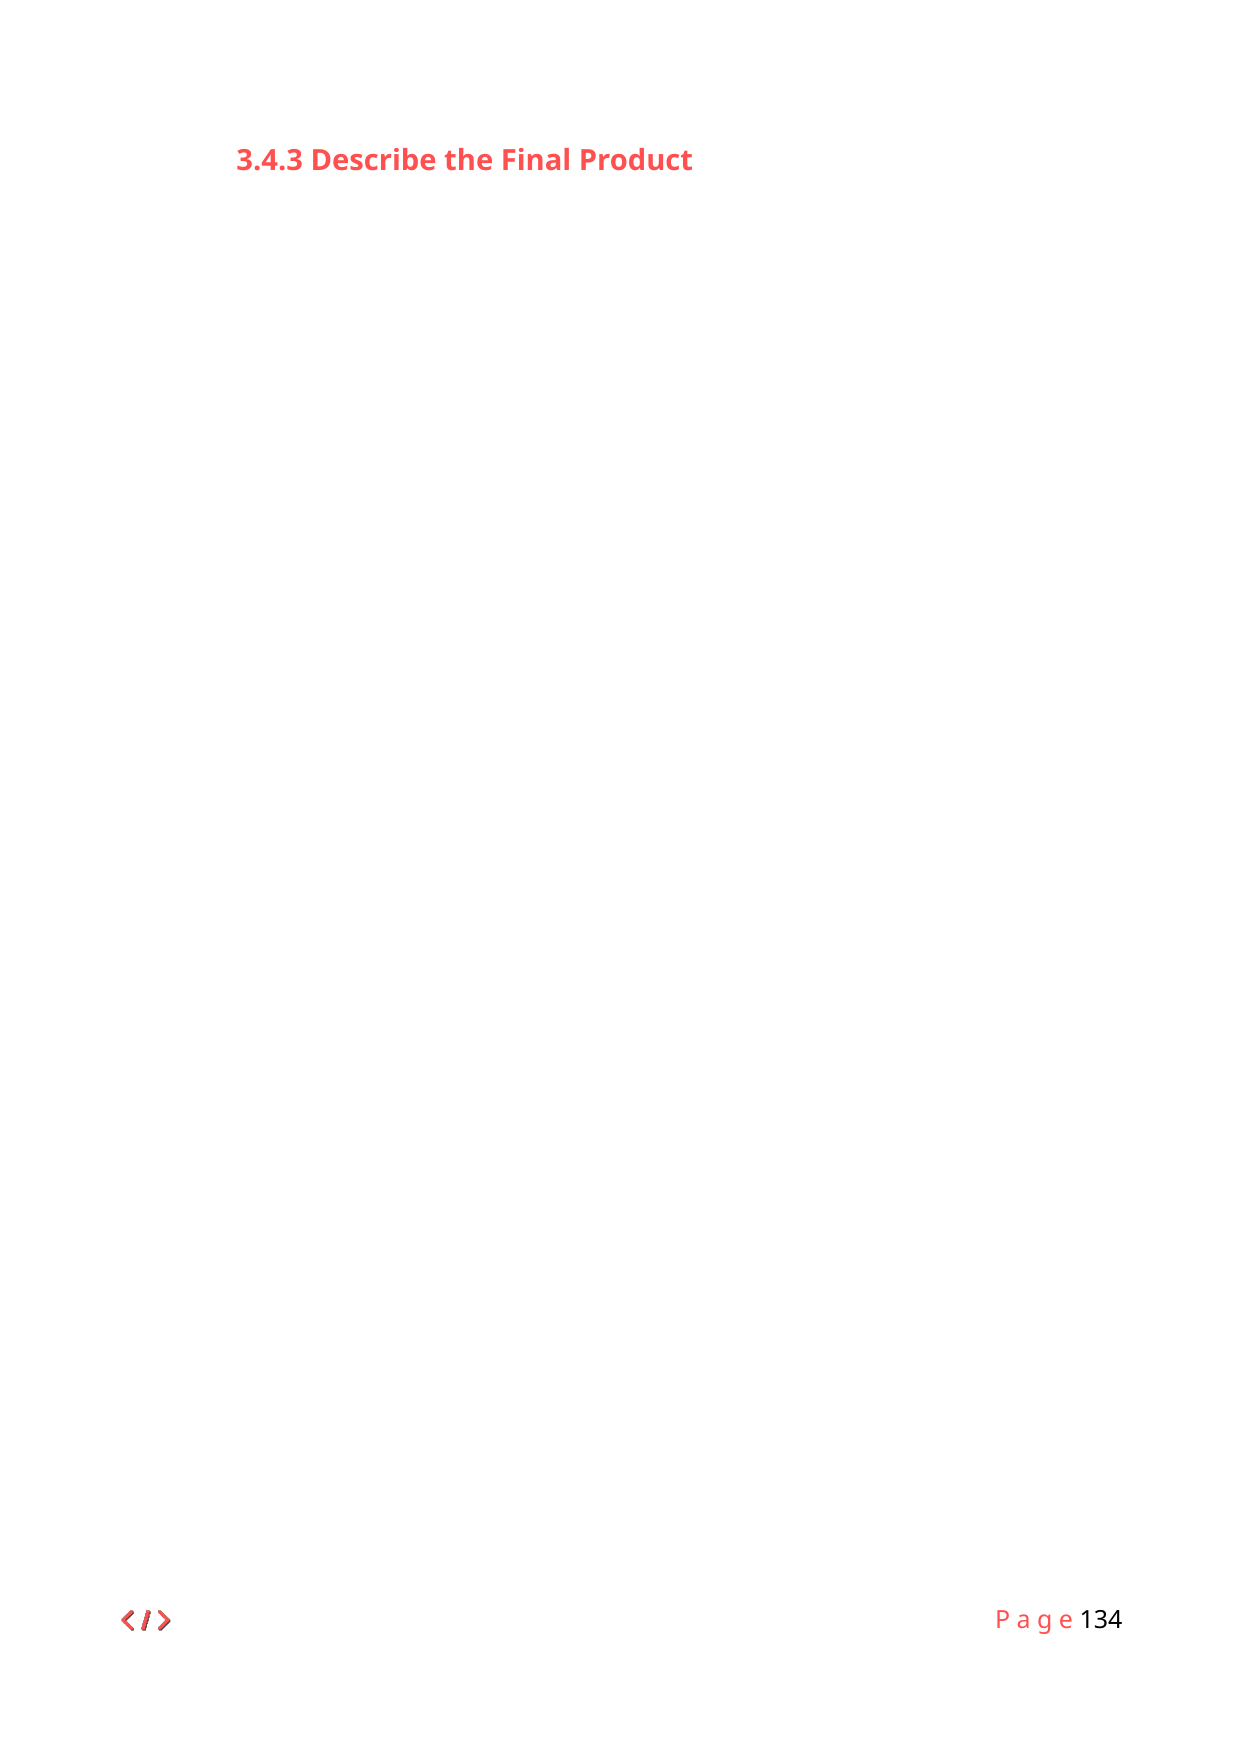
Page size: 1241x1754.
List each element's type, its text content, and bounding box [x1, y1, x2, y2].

picture [116, 1591, 175, 1649]
subtitle 3.4.3 Describe the Final Product [118, 139, 1122, 179]
